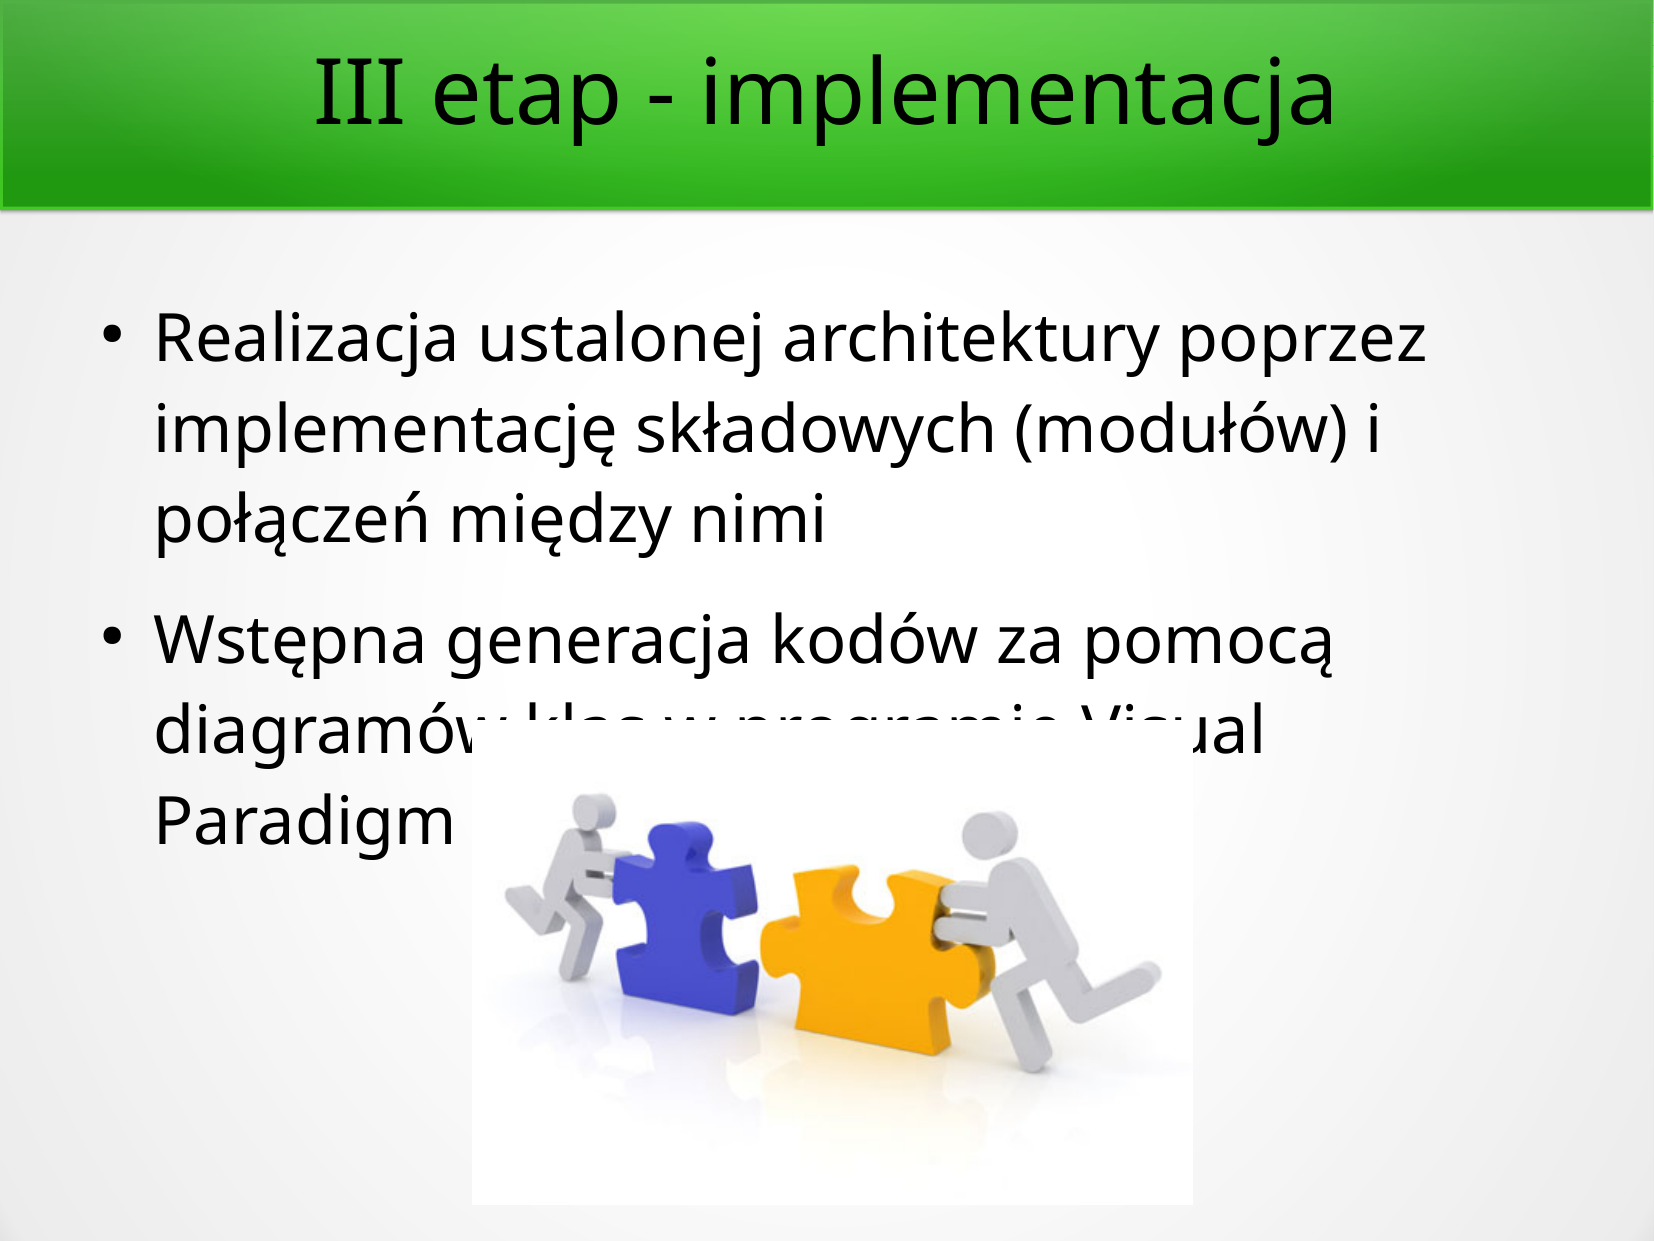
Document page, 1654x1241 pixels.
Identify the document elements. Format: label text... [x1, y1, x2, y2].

title III etap - implementacja [82, 35, 1571, 142]
list Realizacja ustalonej architektury poprzez implementację składowych (modułów) i połączeń między nimi Wstępna generacja kodów za pomocą diagramów klas w programie Visual Paradigm [82, 290, 1571, 995]
picture [472, 720, 1193, 1205]
